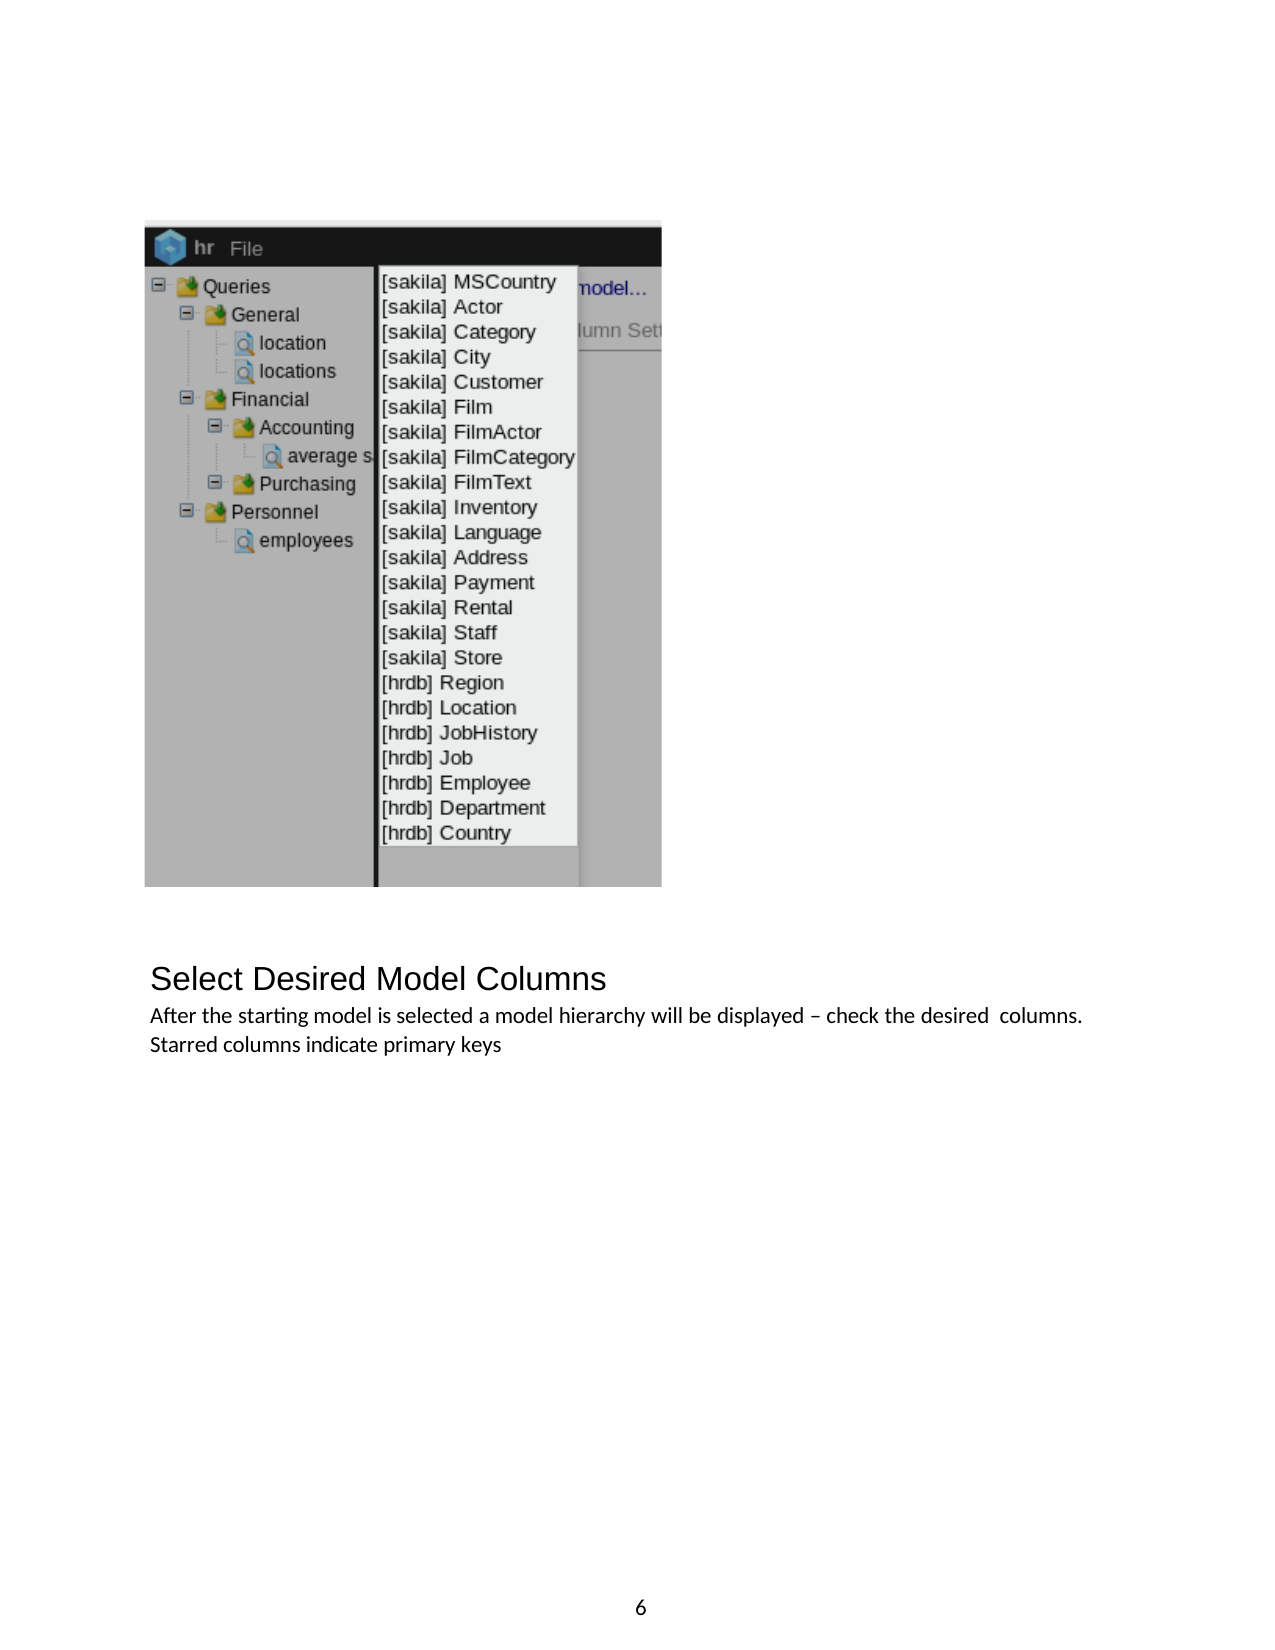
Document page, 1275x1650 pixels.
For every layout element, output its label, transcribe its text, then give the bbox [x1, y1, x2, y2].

subtitle Select Desired Model Columns [150, 959, 1142, 998]
picture [144, 220, 662, 887]
text After the starting model is selected a model hierarchy will be displayed – check the desired columns. Starred columns indicate primary keys [150, 1001, 1130, 1058]
